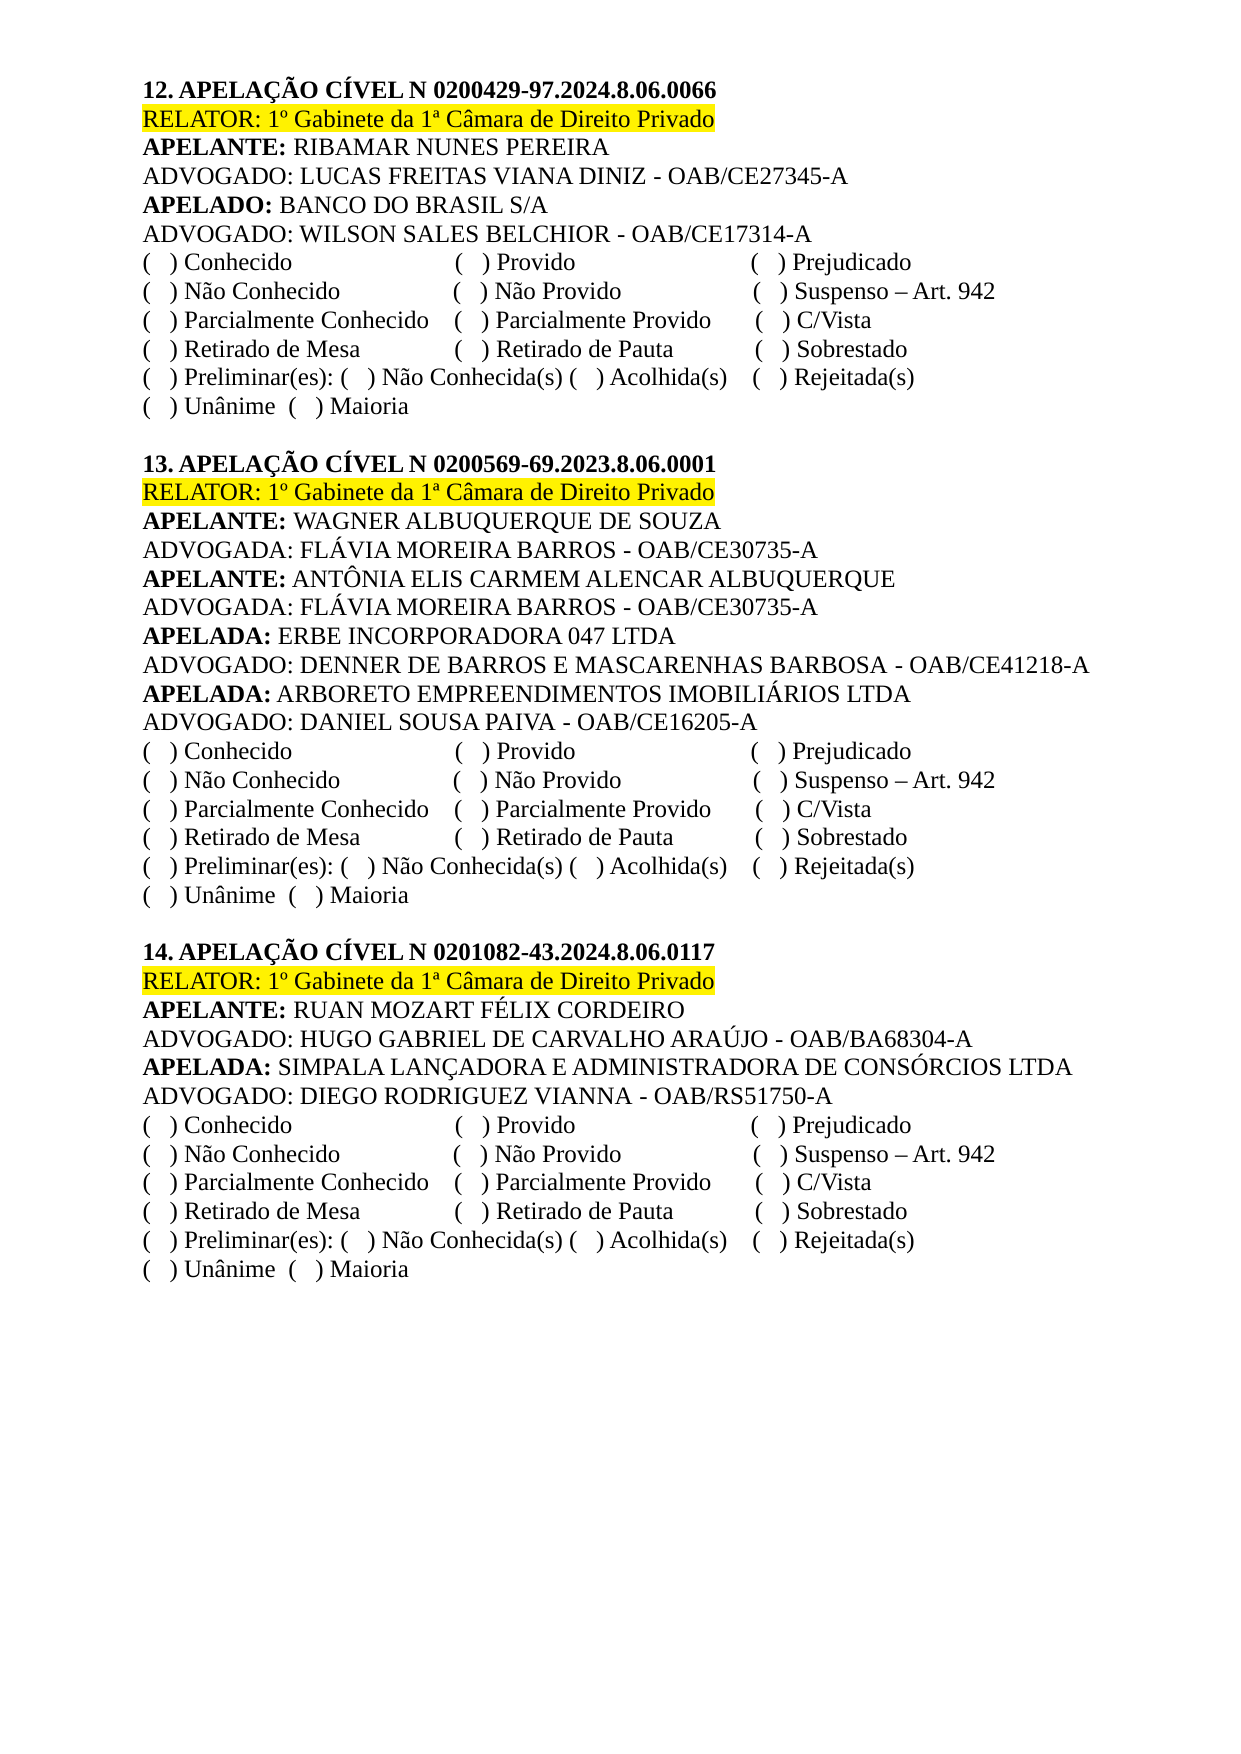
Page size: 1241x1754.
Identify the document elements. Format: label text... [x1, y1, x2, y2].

text 12. APELAÇÃO CÍVEL N 0200429-97.2024.8.06.0066 RELATOR: 1º Gabinete da 1ª Câmara de Direito Privado APELANTE: RIBAMAR NUNES PEREIRA ADVOGADO: LUCAS FREITAS VIANA DINIZ - OAB/CE27345-A APELADO: BANCO DO BRASIL S/A ADVOGADO: WILSON SALES BELCHIOR - OAB/CE17314-A ( ) Conhecido ( ) Provido ( ) Prejudicado [142, 75, 1141, 276]
text ( ) Preliminar(es): ( ) Não Conhecida(s) ( ) Acolhida(s) ( ) Rejeitada(s) [142, 1225, 1141, 1254]
text ( ) Retirado de Mesa ( ) Retirado de Pauta ( ) Sobrestado [142, 334, 1141, 362]
text ( ) Unânime ( ) Maioria 13. APELAÇÃO CÍVEL N 0200569-69.2023.8.06.0001 RELATOR: 1º Gabinete da 1ª Câmara de Direito Privado APELANTE: WAGNER ALBUQUERQUE DE SOUZA ADVOGADA: FLÁVIA MOREIRA BARROS - OAB/CE30735-A APELANTE: ANTÔNIA ELIS CARMEM ALENCAR ALBUQUERQUE ADVOGADA: FLÁVIA MOREIRA BARROS - OAB/CE30735-A APELADA: ERBE INCORPORADORA 047 LTDA ADVOGADO: DENNER DE BARROS E MASCARENHAS BARBOSA - OAB/CE41218-A APELADA: ARBORETO EMPREENDIMENTOS IMOBILIÁRIOS LTDA ADVOGADO: DANIEL SOUSA PAIVA - OAB/CE16205-A ( ) Conhecido ( ) Provido ( ) Prejudicado [142, 391, 1141, 765]
text ( ) Parcialmente Conhecido ( ) Parcialmente Provido ( ) C/Vista [142, 794, 1141, 822]
text ( ) Preliminar(es): ( ) Não Conhecida(s) ( ) Acolhida(s) ( ) Rejeitada(s) [142, 851, 1141, 880]
text ( ) Retirado de Mesa ( ) Retirado de Pauta ( ) Sobrestado [142, 822, 1141, 851]
text ( ) Parcialmente Conhecido ( ) Parcialmente Provido ( ) C/Vista [142, 305, 1141, 334]
text ( ) Não Conhecido ( ) Não Provido ( ) Suspenso – Art. 942 [142, 765, 1141, 794]
text ( ) Unânime ( ) Maioria 14. APELAÇÃO CÍVEL N 0201082-43.2024.8.06.0117 RELATOR: 1º Gabinete da 1ª Câmara de Direito Privado APELANTE: RUAN MOZART FÉLIX CORDEIRO ADVOGADO: HUGO GABRIEL DE CARVALHO ARAÚJO - OAB/BA68304-A APELADA: SIMPALA LANÇADORA E ADMINISTRADORA DE CONSÓRCIOS LTDA ADVOGADO: DIEGO RODRIGUEZ VIANNA - OAB/RS51750-A ( ) Conhecido ( ) Provido ( ) Prejudicado [142, 880, 1141, 1139]
text ( ) Retirado de Mesa ( ) Retirado de Pauta ( ) Sobrestado [142, 1196, 1141, 1225]
text ( ) Não Conhecido ( ) Não Provido ( ) Suspenso – Art. 942 [142, 1139, 1141, 1167]
text ( ) Unânime ( ) Maioria [142, 1254, 1141, 1340]
text ( ) Parcialmente Conhecido ( ) Parcialmente Provido ( ) C/Vista [142, 1167, 1141, 1196]
text ( ) Preliminar(es): ( ) Não Conhecida(s) ( ) Acolhida(s) ( ) Rejeitada(s) [142, 362, 1141, 391]
text ( ) Não Conhecido ( ) Não Provido ( ) Suspenso – Art. 942 [142, 276, 1141, 305]
